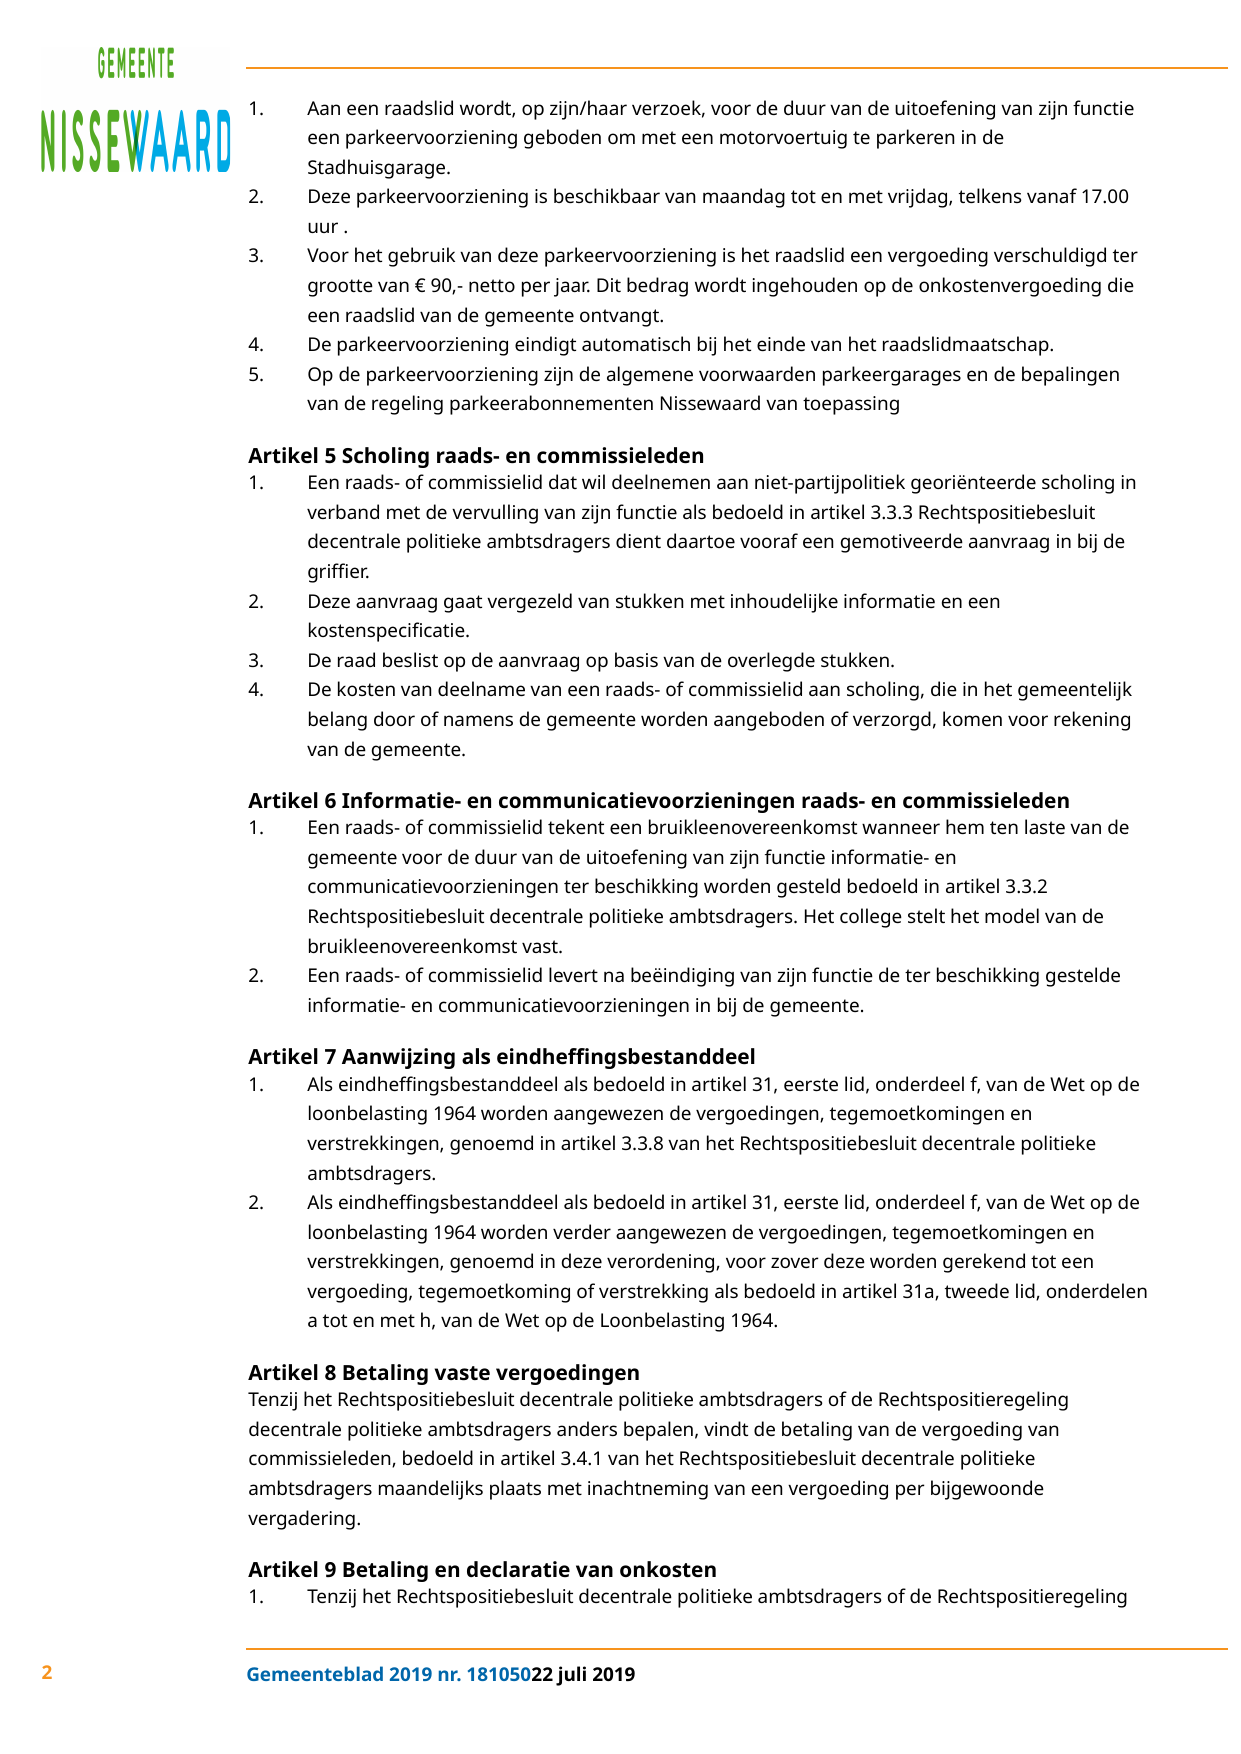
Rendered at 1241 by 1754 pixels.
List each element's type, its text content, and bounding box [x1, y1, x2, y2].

text Artikel 5 Scholing raads- en commissieleden [248, 441, 1152, 469]
text Artikel 7 Aanwijzing als eindheffingsbestanddeel [248, 1042, 1152, 1071]
list Aan een raadslid wordt, op zijn/haar verzoek, voor de duur van de uitoefening van zijn functie een parkeervoorziening geboden om met een motorvoertuig te parkeren in de Stadhuisgarage. [248, 95, 1152, 180]
text Tenzij het Rechtspositiebesluit decentrale politieke ambtsdragers of de Rechtspositieregeling decentrale politieke ambtsdragers anders bepalen, vindt de betaling van de vergoeding van commissieleden, bedoeld in artikel 3.4.1 van het Rechtspositiebesluit decentrale politieke ambtsdragers maandelijks plaats met inachtneming van een vergoeding per bijgewoonde vergadering. [248, 1386, 1152, 1531]
list Voor het gebruik van deze parkeervoorziening is het raadslid een vergoeding verschuldigd ter grootte van € 90,- netto per jaar. Dit bedrag wordt ingehouden op de onkostenvergoeding die een raadslid van de gemeente ontvangt. [248, 243, 1152, 328]
list Een raads- of commissielid dat wil deelnemen aan niet-partijpolitiek georiënteerde scholing in verband met de vervulling van zijn functie als bedoeld in artikel 3.3.3 Rechtspositiebesluit decentrale politieke ambtsdragers dient daartoe vooraf een gemotiveerde aanvraag in bij de griffier. [248, 469, 1152, 584]
text Artikel 9 Betaling en declaratie van onkosten [248, 1555, 1152, 1584]
picture [222, 122, 227, 160]
list Tenzij het Rechtspositiebesluit decentrale politieke ambtsdragers of de Rechtspositieregeling [248, 1584, 1152, 1609]
text Artikel 8 Betaling vaste vergoedingen [248, 1358, 1152, 1386]
list De kosten van deelname van een raads- of commissielid aan scholing, die in het gemeentelijk belang door of namens de gemeente worden aangeboden of verzorgd, komen voor rekening van de gemeente. [248, 677, 1152, 761]
text Artikel 6 Informatie- en communicatievoorzieningen raads- en commissieleden [248, 786, 1152, 814]
list Op de parkeervoorziening zijn de algemene voorwaarden parkeergarages en de bepalingen van de regeling parkeerabonnementen Nissewaard van toepassing [248, 361, 1152, 416]
picture [200, 151, 206, 172]
list Als eindheffingsbestanddeel als bedoeld in artikel 31, eerste lid, onderdeel f, van de Wet op de loonbelasting 1964 worden verder aangewezen de vergoedingen, tegemoetkomingen en verstrekkingen, genoemd in deze verordening, voor zover deze worden gerekend tot een vergoeding, tegemoetkoming of verstrekking als bedoeld in artikel 31a, tweede lid, onderdelen a tot en met h, van de Wet op de Loonbelasting 1964. [248, 1189, 1152, 1333]
list Als eindheffingsbestanddeel als bedoeld in artikel 31, eerste lid, onderdeel f, van de Wet op de loonbelasting 1964 worden aangewezen de vergoedingen, tegemoetkomingen en verstrekkingen, genoemd in artikel 3.3.8 van het Rechtspositiebesluit decentrale politieke ambtsdragers. [248, 1071, 1152, 1185]
list Deze parkeervoorziening is beschikbaar van maandag tot en met vrijdag, telkens vanaf 17.00 uur . [248, 183, 1152, 239]
picture [201, 122, 206, 138]
list Een raads- of commissielid levert na beëindiging van zijn functie de ter beschikking gestelde informatie- en communicatievoorzieningen in bij de gemeente. [248, 962, 1152, 1018]
list Deze aanvraag gaat vergezeld van stukken met inhoudelijke informatie en een kostenspecificatie. [248, 588, 1152, 643]
picture [41, 47, 231, 172]
picture [176, 157, 187, 172]
list De parkeervoorziening eindigt automatisch bij het einde van het raadslidmaatschap. [248, 331, 1152, 357]
list Een raads- of commissielid tekent een bruikleenovereenkomst wanneer hem ten laste van de gemeente voor de duur van de uitoefening van zijn functie informatie- en communicatievoorzieningen ter beschikking worden gesteld bedoeld in artikel 3.3.2 Rechtspositiebesluit decentrale politieke ambtsdragers. Het college stelt het model van de bruikleenovereenkomst vast. [248, 814, 1152, 959]
list De raad beslist op de aanvraag op basis van de overlegde stukken. [248, 647, 1152, 673]
picture [154, 157, 165, 172]
